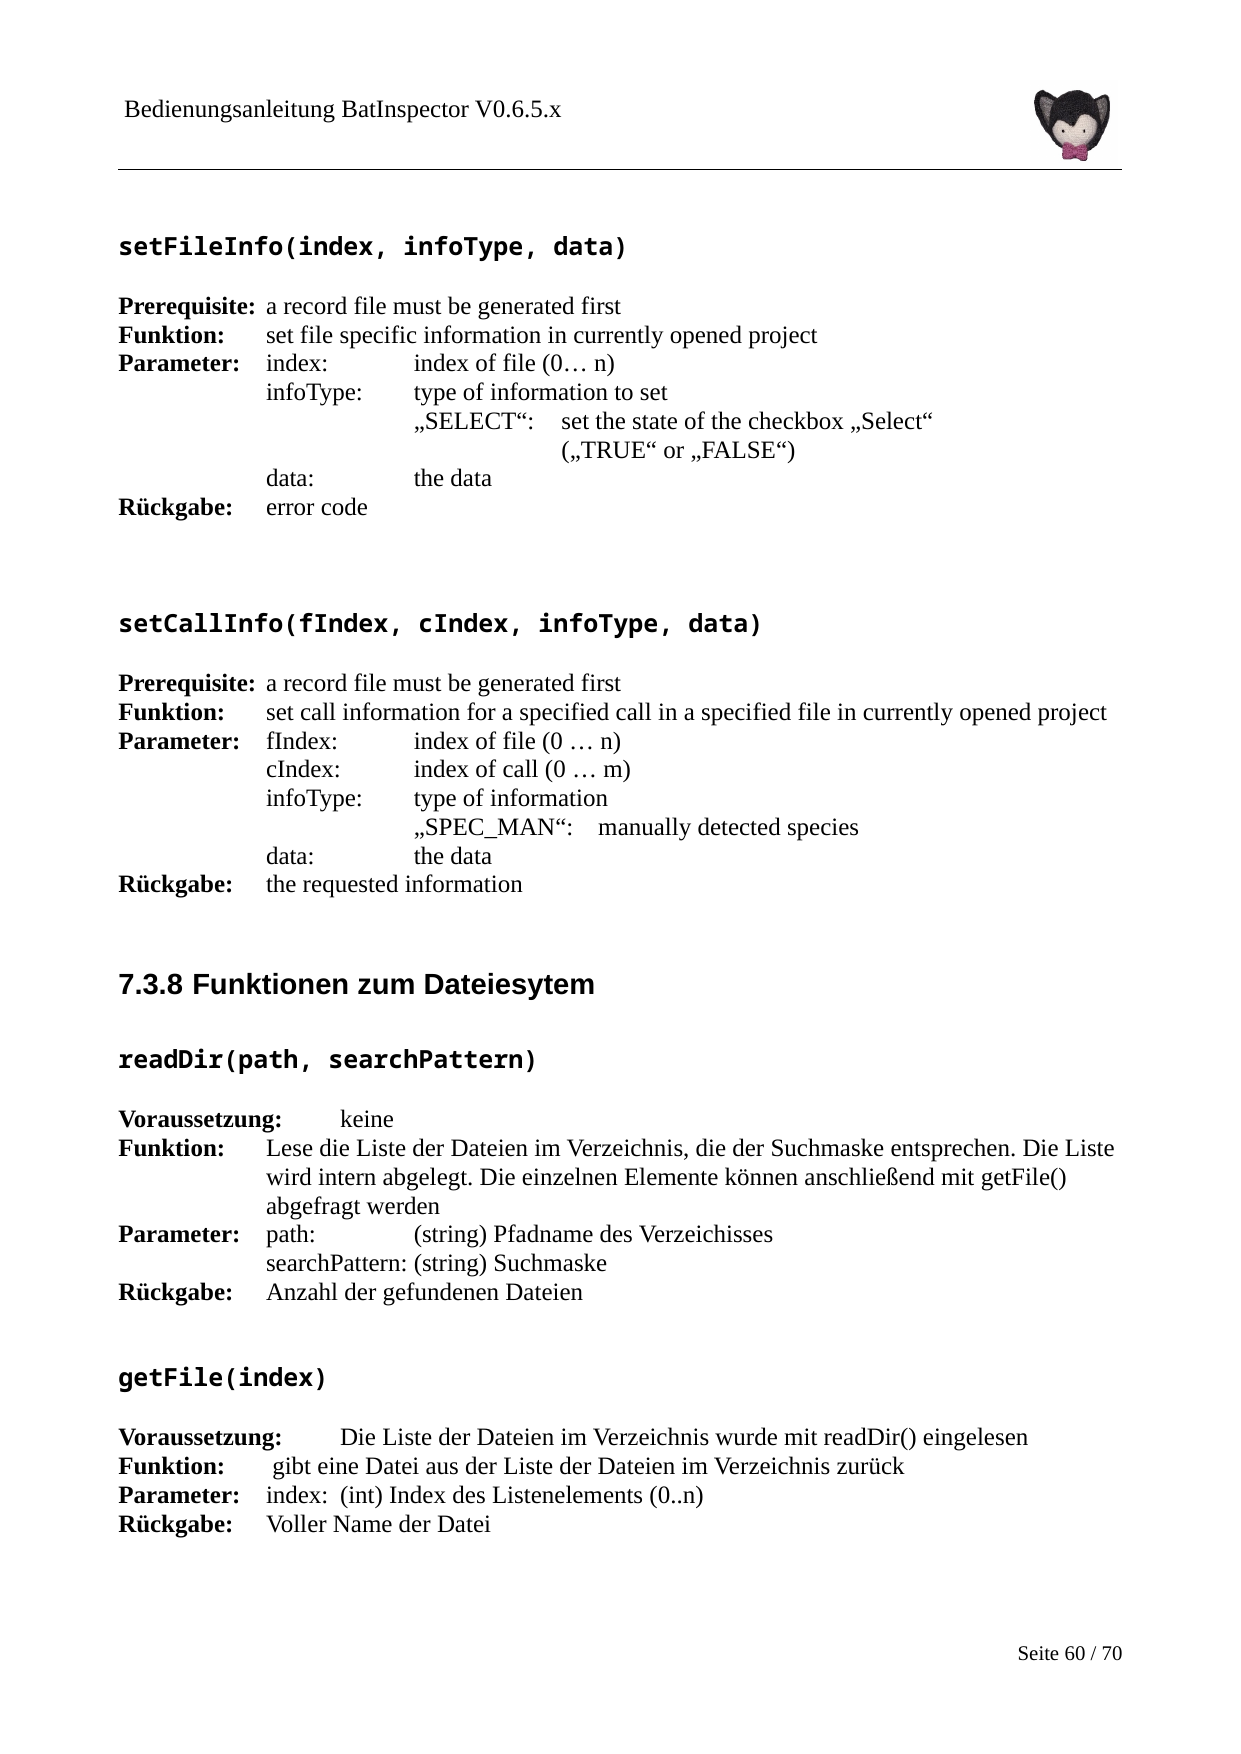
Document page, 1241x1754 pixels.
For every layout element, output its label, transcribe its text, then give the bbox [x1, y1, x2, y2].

text Voraussetzung: Die Liste der Dateien im Verzeichnis wurde mit readDir() eingelesen [118, 1422, 1122, 1451]
picture [1030, 80, 1119, 169]
text Rückgabe: Anzahl der gefundenen Dateien [118, 1277, 1122, 1306]
text Funktion: set file specific information in currently opened project [118, 320, 1122, 348]
text Parameter: index: index of file (0… n) infoType: type of information to set „SELECT“: set the state of the checkbox „Select“ („TRUE“ or „FALSE“) [118, 348, 1122, 463]
text Funktion: set call information for a specified call in a specified file in currently opened project [118, 697, 1122, 726]
text Funktion: gibt eine Datei aus der Liste der Dateien im Verzeichnis zurück [118, 1451, 1122, 1480]
text Rückgabe: the requested information [118, 869, 1122, 898]
text Parameter: fIndex: index of file (0 … n) cIndex: index of call (0 … m) infoType: type of information „SPEC_MAN“: manually detected species data: the data [118, 726, 1122, 869]
text Prerequisite: a record file must be generated first [118, 668, 1122, 697]
text Prerequisite: a record file must be generated first [118, 291, 1122, 320]
text Rückgabe: error code [118, 492, 1122, 521]
text Rückgabe: Voller Name der Datei [118, 1509, 1122, 1537]
text Parameter: index: (int) Index des Listenelements (0..n) [118, 1480, 1122, 1509]
text Parameter: path: (string) Pfadname des Verzeichisses searchPattern: (string) Suchmaske [118, 1219, 1122, 1277]
text Funktion: Lese die Liste der Dateien im Verzeichnis, die der Suchmaske entsprechen. Die Liste wird intern abgelegt. Die einzelnen Elemente können anschließend mit getFile() abgefragt werden [118, 1133, 1122, 1219]
text data: the data [118, 463, 1122, 492]
text setCallInfo(fIndex, cIndex, infoType, data) [118, 606, 1122, 639]
text readDir(path, searchPattern) [118, 1042, 1122, 1076]
text Voraussetzung: keine [118, 1104, 1122, 1133]
text setFileInfo(index, infoType, data) [118, 228, 1122, 262]
subtitle Funktionen zum Dateiesytem [118, 967, 1122, 1000]
text getFile(index) [118, 1360, 1122, 1394]
